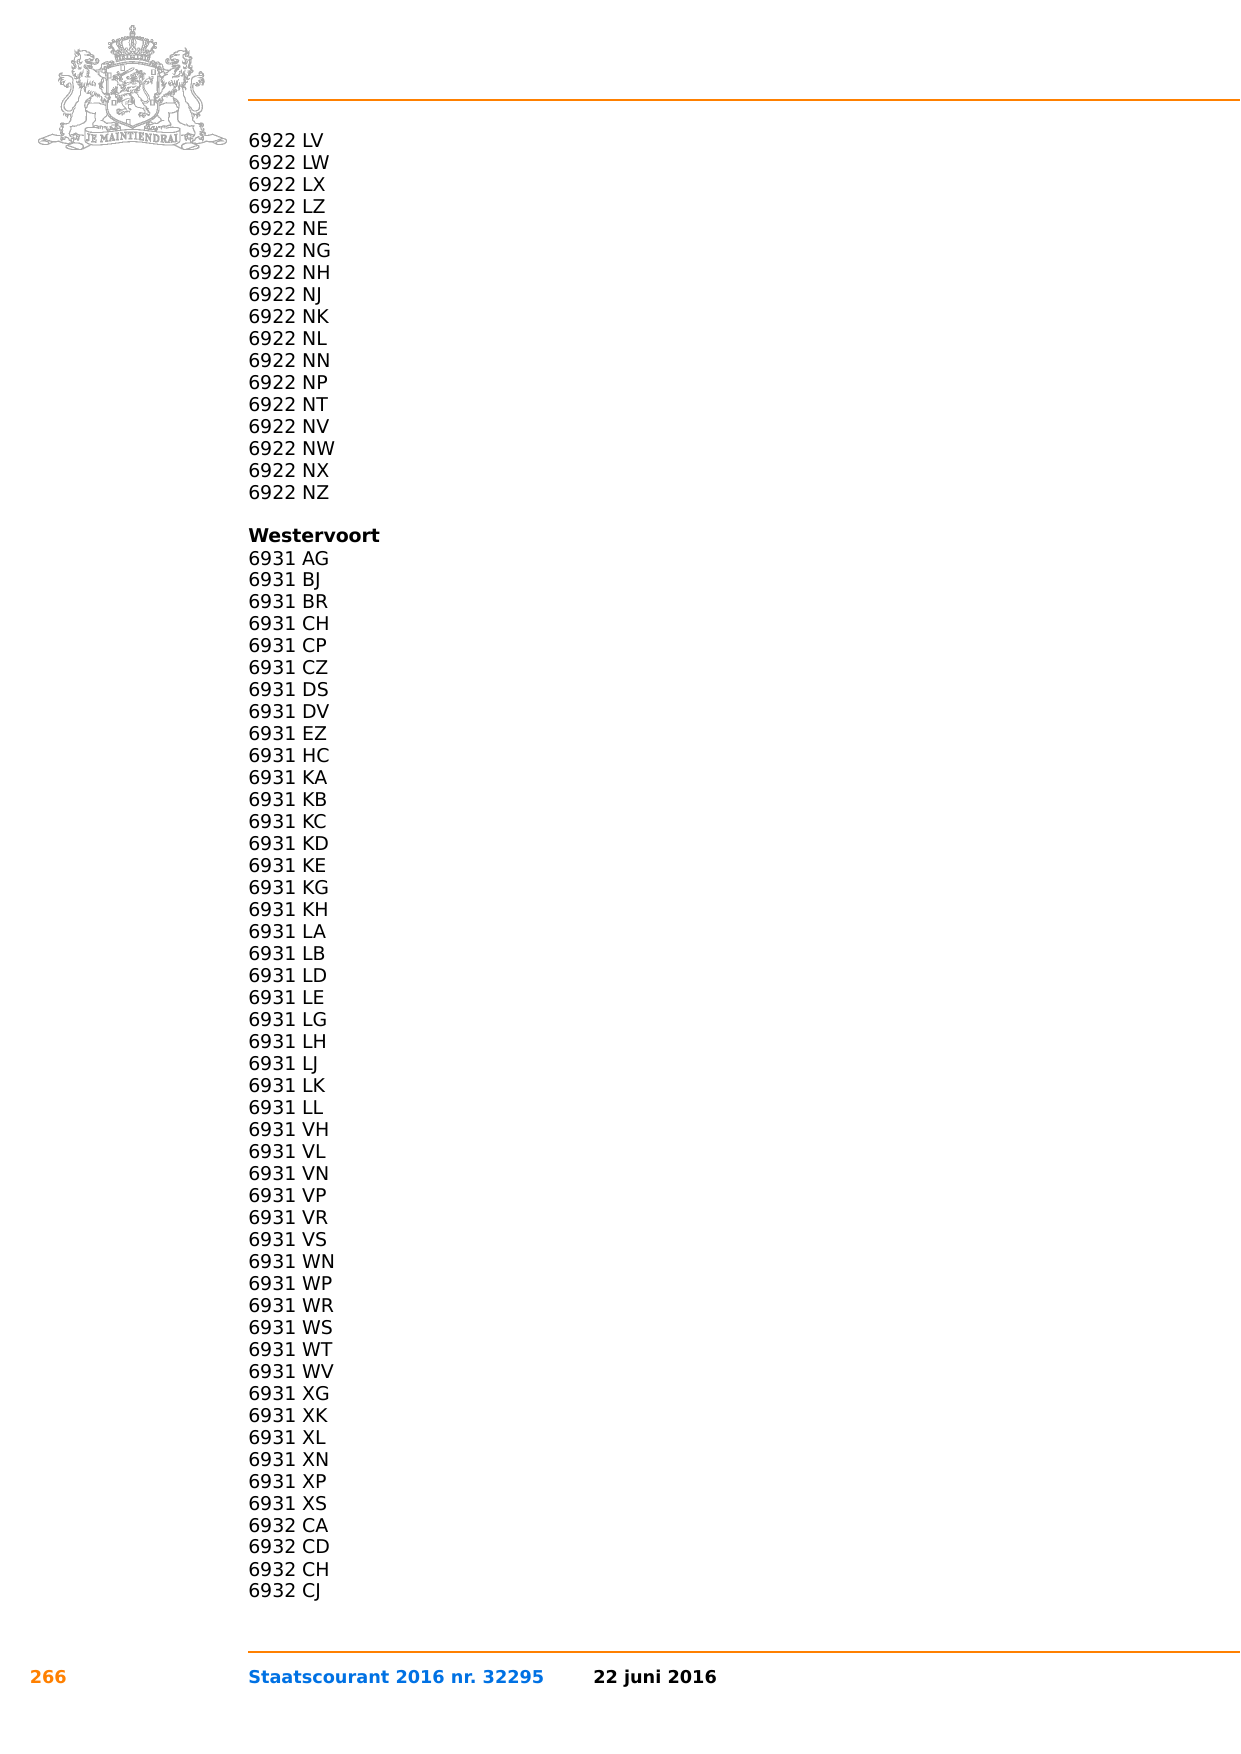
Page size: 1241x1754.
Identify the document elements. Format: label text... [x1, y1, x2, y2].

text 6931 XP [248, 1471, 1163, 1492]
text 6931 VR [248, 1207, 1163, 1229]
text 6922 LX [248, 174, 1163, 196]
text 6931 KE [248, 855, 1163, 877]
text 6922 NJ [248, 284, 1163, 306]
text 6931 VP [248, 1185, 1163, 1207]
text 6931 VL [248, 1141, 1163, 1163]
text 6922 NH [248, 262, 1163, 284]
text 6922 NW [248, 438, 1163, 459]
text 6931 BJ [248, 569, 1163, 591]
text 6932 CD [248, 1536, 1163, 1558]
text 6931 LK [248, 1075, 1163, 1097]
text 6931 WR [248, 1295, 1163, 1317]
text 6931 LB [248, 943, 1163, 965]
text 6922 LW [248, 152, 1163, 174]
text 6931 LD [248, 965, 1163, 987]
text 6922 NL [248, 328, 1163, 350]
text 6931 XN [248, 1448, 1163, 1471]
text 6931 WT [248, 1339, 1163, 1361]
text 6922 NX [248, 459, 1163, 482]
text 6931 LL [248, 1097, 1163, 1119]
text 6931 KB [248, 789, 1163, 811]
text 6931 LJ [248, 1053, 1163, 1075]
text 6931 XS [248, 1492, 1163, 1514]
text 6931 LA [248, 921, 1163, 943]
text 6931 VN [248, 1163, 1163, 1185]
text 6932 CA [248, 1514, 1163, 1536]
text 6931 AG [248, 547, 1163, 569]
text 6931 VS [248, 1229, 1163, 1251]
text 6931 XG [248, 1383, 1163, 1404]
text 6922 LV [248, 130, 1163, 152]
text 6931 LG [248, 1009, 1163, 1031]
text 6931 DS [248, 679, 1163, 701]
text 6931 VH [248, 1119, 1163, 1141]
text 6931 CH [248, 613, 1163, 635]
text 6922 NV [248, 416, 1163, 438]
text 6931 KH [248, 899, 1163, 921]
text 6922 NZ [248, 482, 1163, 503]
text 6931 EZ [248, 723, 1163, 745]
text 6931 WP [248, 1273, 1163, 1295]
text 6931 DV [248, 701, 1163, 723]
text 6922 NT [248, 394, 1163, 416]
text 6931 XL [248, 1427, 1163, 1448]
text 6931 WS [248, 1317, 1163, 1339]
text 6932 CH [248, 1558, 1163, 1580]
text 6931 XK [248, 1404, 1163, 1427]
text 6931 WN [248, 1251, 1163, 1273]
text 6931 HC [248, 745, 1163, 767]
text Westervoort [248, 525, 1163, 547]
text 6922 NP [248, 372, 1163, 394]
picture [38, 25, 227, 150]
text 6922 LZ [248, 196, 1163, 218]
text 6931 KA [248, 767, 1163, 789]
text 6931 LH [248, 1031, 1163, 1053]
text 6931 KC [248, 811, 1163, 833]
text 6932 CJ [248, 1580, 1163, 1602]
text 6922 NE [248, 218, 1163, 240]
text 6931 KG [248, 877, 1163, 899]
text 6922 NN [248, 350, 1163, 372]
text 6931 CP [248, 635, 1163, 657]
text 6922 NK [248, 306, 1163, 328]
text 6922 NG [248, 240, 1163, 262]
text 6931 BR [248, 591, 1163, 613]
text 6931 KD [248, 833, 1163, 855]
text 6931 CZ [248, 657, 1163, 679]
text 6931 LE [248, 987, 1163, 1009]
text 6931 WV [248, 1361, 1163, 1383]
